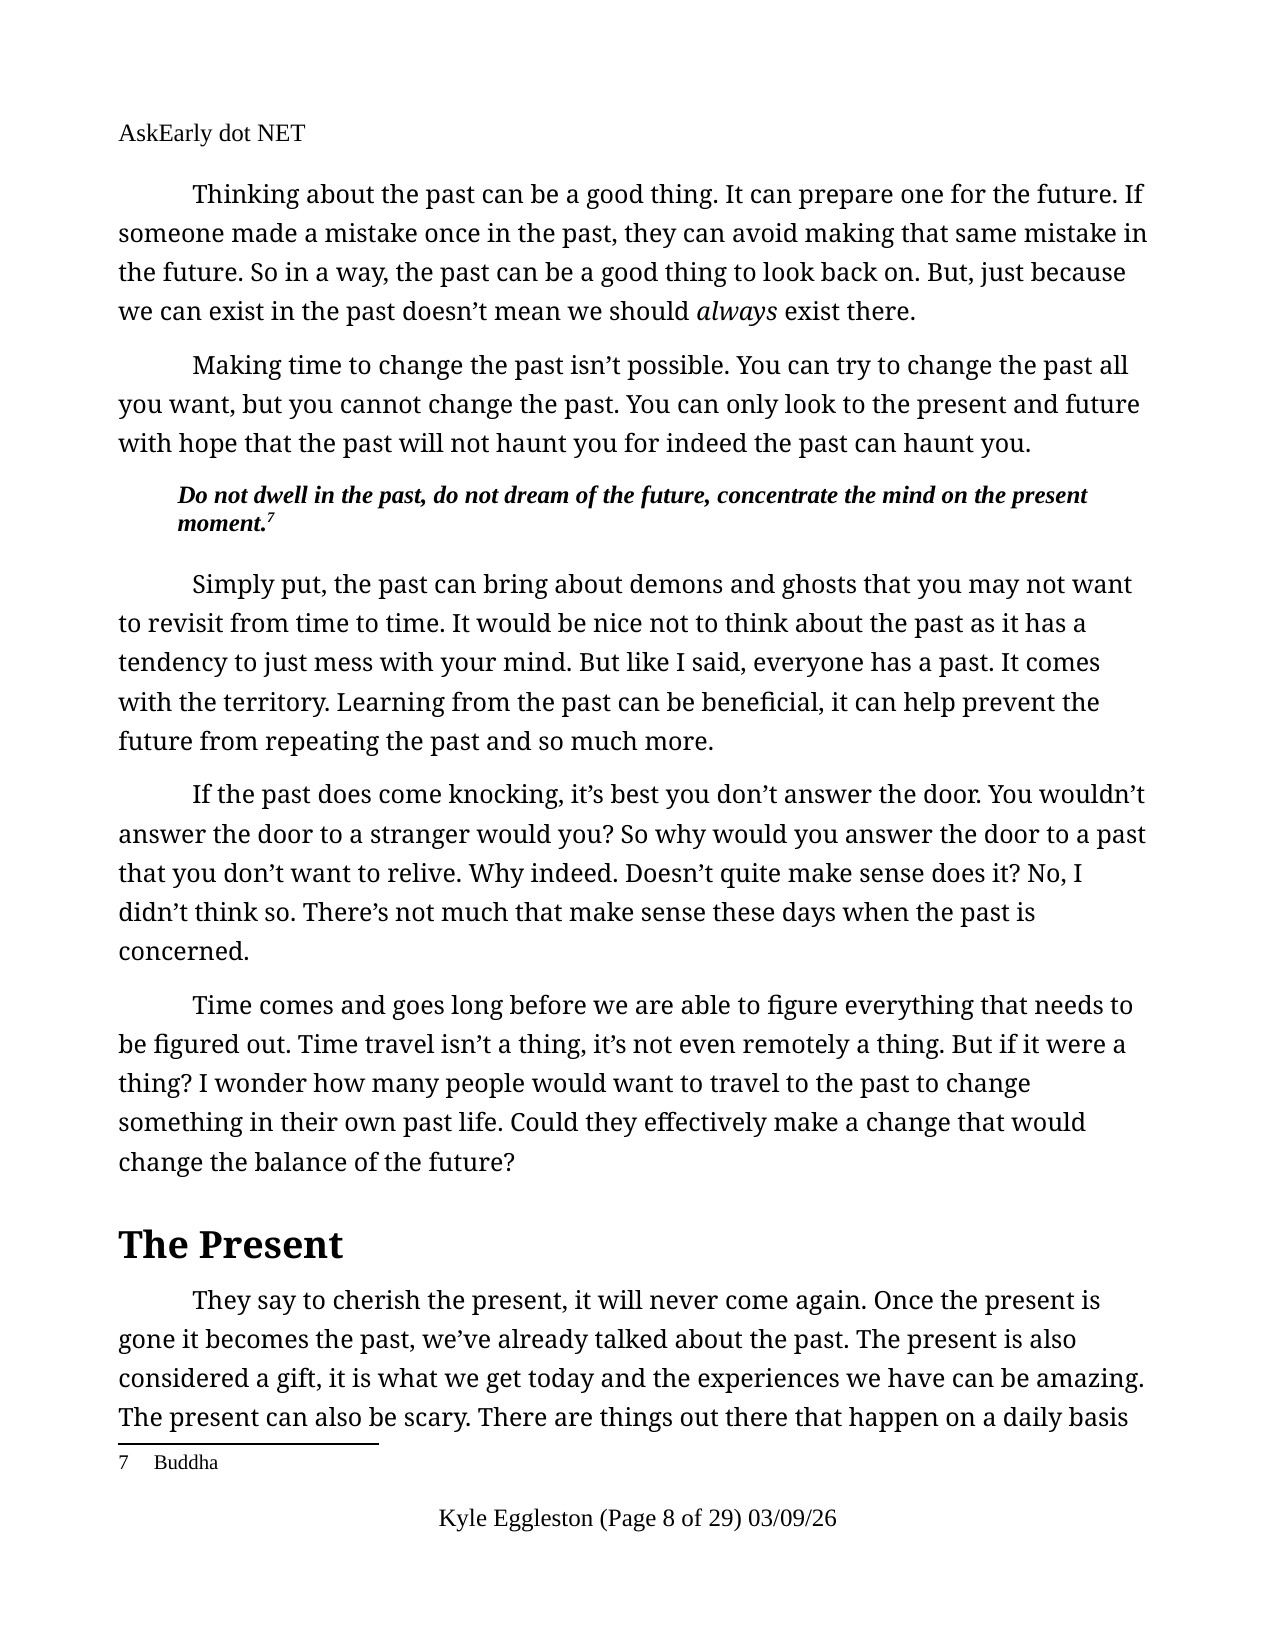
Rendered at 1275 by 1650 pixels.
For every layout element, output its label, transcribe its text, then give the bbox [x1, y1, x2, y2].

subtitle The Present [118, 1219, 1157, 1270]
text Do not dwell in the past, do not dream of the future, concentrate the mind on the present moment. [177, 480, 1098, 537]
text Making time to change the past isn’t possible. You can try to change the past all you want, but you cannot change the past. You can only look to the present and future with hope that the past will not haunt you for indeed the past can haunt you. [118, 348, 1157, 460]
text Time comes and goes long before we are able to figure everything that needs to be figured out. Time travel isn’t a thing, it’s not even remotely a thing. But if it were a thing? I wonder how many people would want to travel to the past to change something in their own past life. Could they effectively make a change that would change the balance of the future? [118, 987, 1157, 1178]
text If the past does come knocking, it’s best you don’t answer the door. You wouldn’t answer the door to a stranger would you? So why would you answer the door to a past that you don’t want to relive. Why indeed. Doesn’t quite make sense does it? No, I didn’t think so. There’s not much that make sense these days when the past is concerned. [118, 777, 1157, 968]
text Simply put, the past can bring about demons and ghosts that you may not want to revisit from time to time. It would be nice not to think about the past as it has a tendency to just mess with your mind. But like I said, everyone has a past. It comes with the territory. Learning from the past can be beneficial, it can help prevent the future from repeating the past and so much more. [118, 567, 1157, 757]
text They say to cherish the present, it will never come again. Once the present is gone it becomes the past, we’ve already talked about the past. The present is also considered a gift, it is what we get today and the experiences we have can be amazing. The present can also be scary. There are things out there that happen on a daily basis [118, 1282, 1157, 1434]
text Thinking about the past can be a good thing. It can prepare one for the future. If someone made a mistake once in the past, they can avoid making that same mistake in the future. So in a way, the past can be a good thing to look back on. But, just because we can exist in the past doesn’t mean we should always exist there. [118, 176, 1157, 328]
text Buddha [118, 1449, 1157, 1474]
